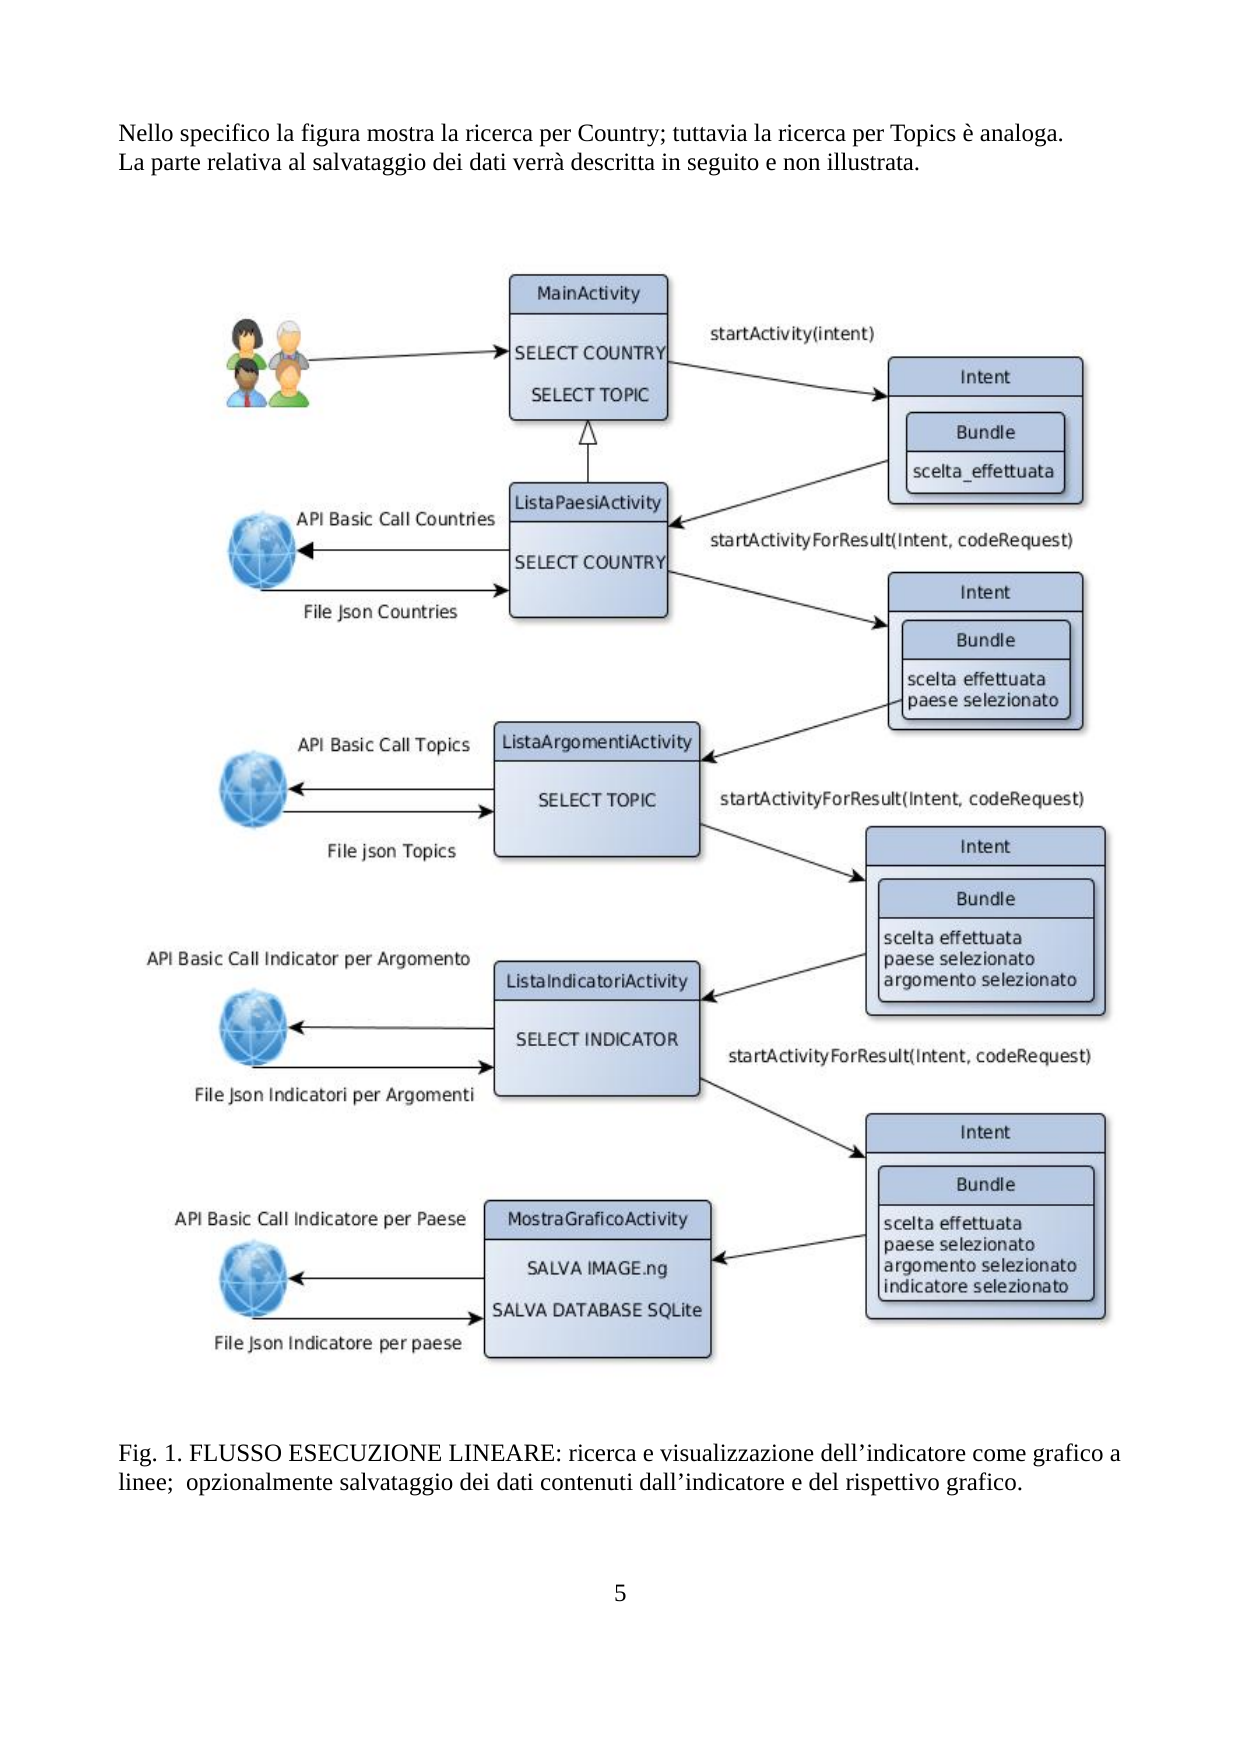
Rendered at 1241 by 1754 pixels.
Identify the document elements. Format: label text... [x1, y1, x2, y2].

text Nello specifico la figura mostra la ricerca per Country; tuttavia la ricerca per Topics è analoga. [118, 118, 1122, 147]
picture [122, 252, 1127, 1381]
text La parte relativa al salvataggio dei dati verrà descritta in seguito e non illustrata. [118, 147, 1122, 176]
text Fig. 1. FLUSSO ESECUZIONE LINEARE: ricerca e visualizzazione dell’indicatore come grafico a linee; opzionalmente salvataggio dei dati contenuti dall’indicatore e del rispettivo grafico. [118, 1438, 1122, 1496]
